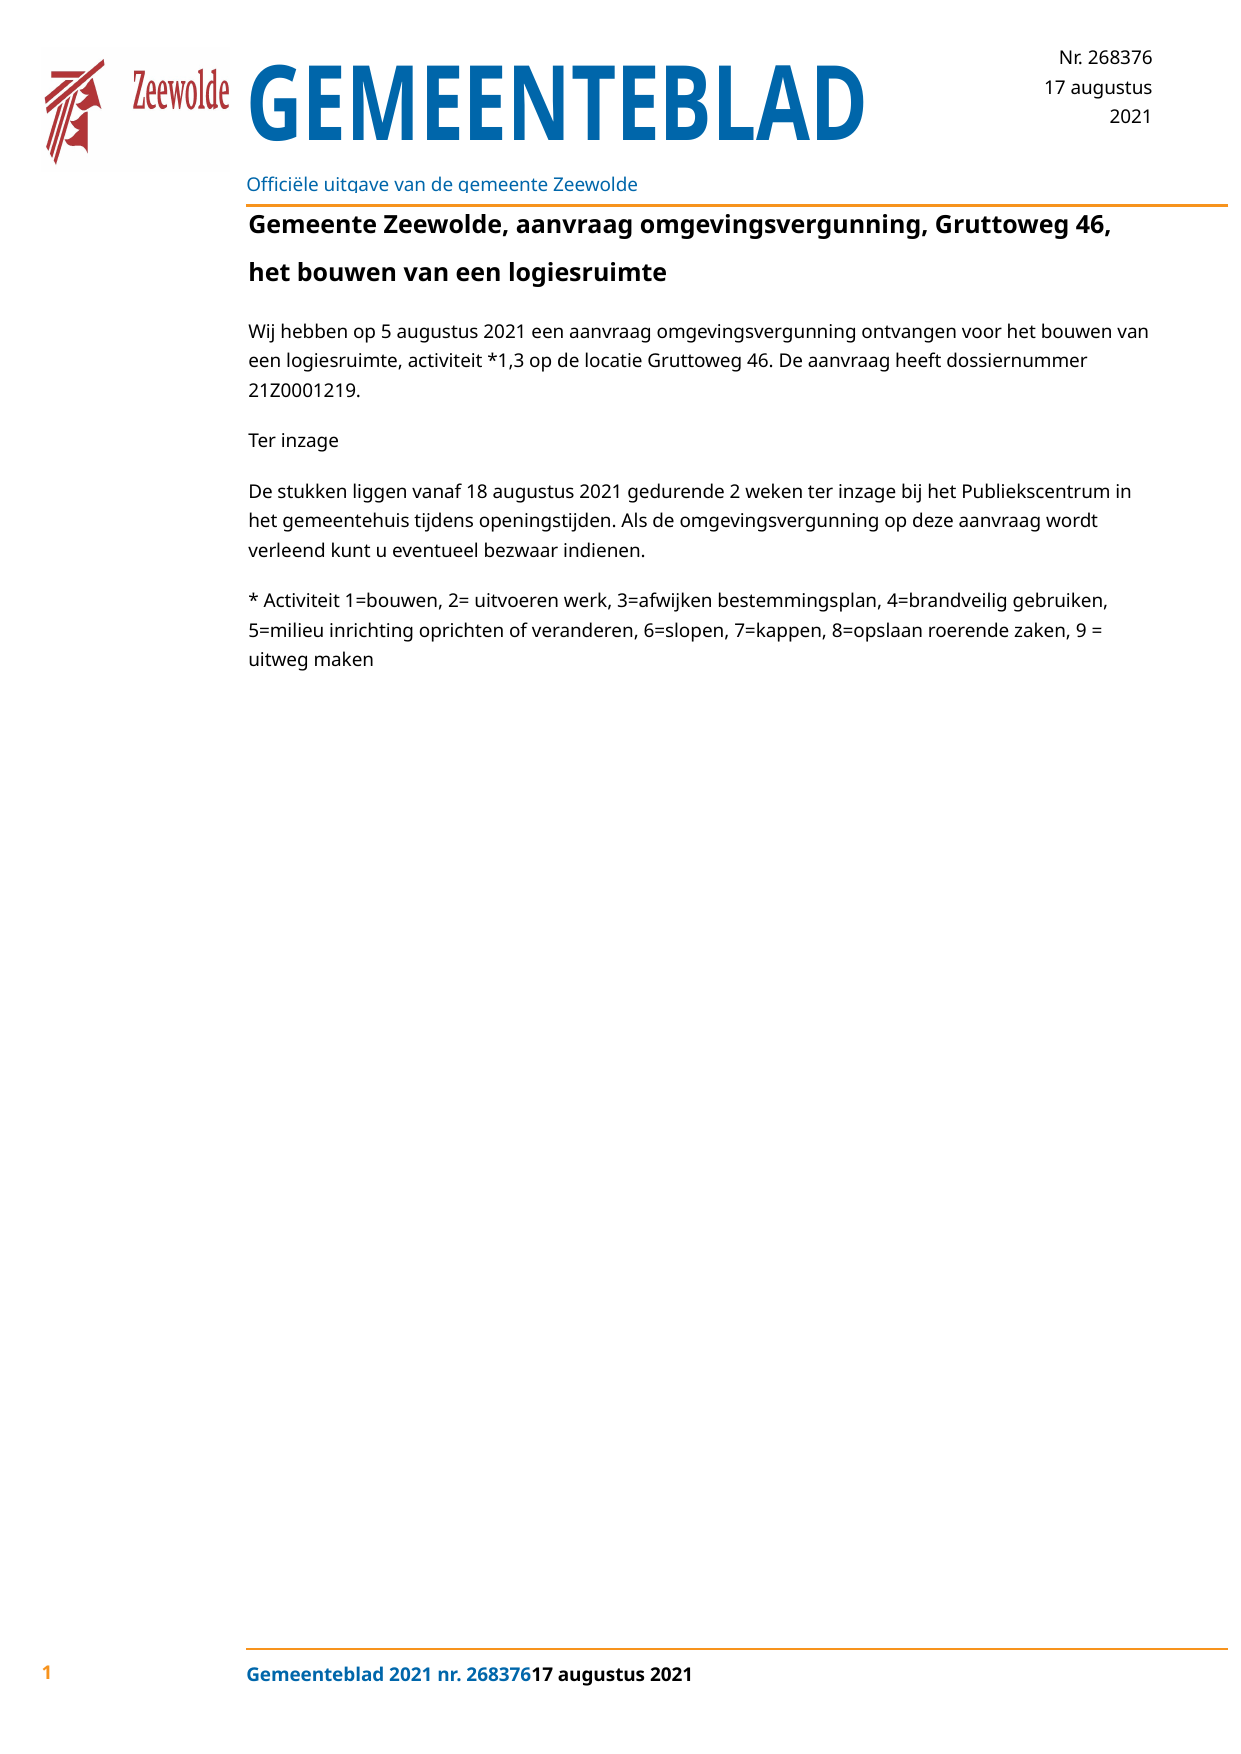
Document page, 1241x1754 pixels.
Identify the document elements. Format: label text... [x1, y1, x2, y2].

text Gemeente Zeewolde, aanvraag omgevingsvergunning, Gruttoweg 46, het bouwen van een logiesruimte [248, 207, 1152, 288]
text De stukken liggen vanaf 18 augustus 2021 gedurende 2 weken ter inzage bij het Publiekscentrum in het gemeentehuis tijdens openingstijden. Als de omgevingsvergunning op deze aanvraag wordt verleend kunt u eventueel bezwaar indienen. [248, 478, 1152, 563]
text Wij hebben op 5 augustus 2021 een aanvraag omgevingsvergunning ontvangen voor het bouwen van een logiesruimte, activiteit *1,3 op de locatie Gruttoweg 46. De aanvraag heeft dossiernummer 21Z0001219. [248, 318, 1152, 403]
text Ter inzage [248, 427, 1152, 453]
text * Activiteit 1=bouwen, 2= uitvoeren werk, 3=afwijken bestemmingsplan, 4=brandveilig gebruiken, 5=milieu inrichting oprichten of veranderen, 6=slopen, 7=kappen, 8=opslaan roerende zaken, 9 = uitweg maken [248, 587, 1152, 672]
picture [41, 47, 231, 172]
